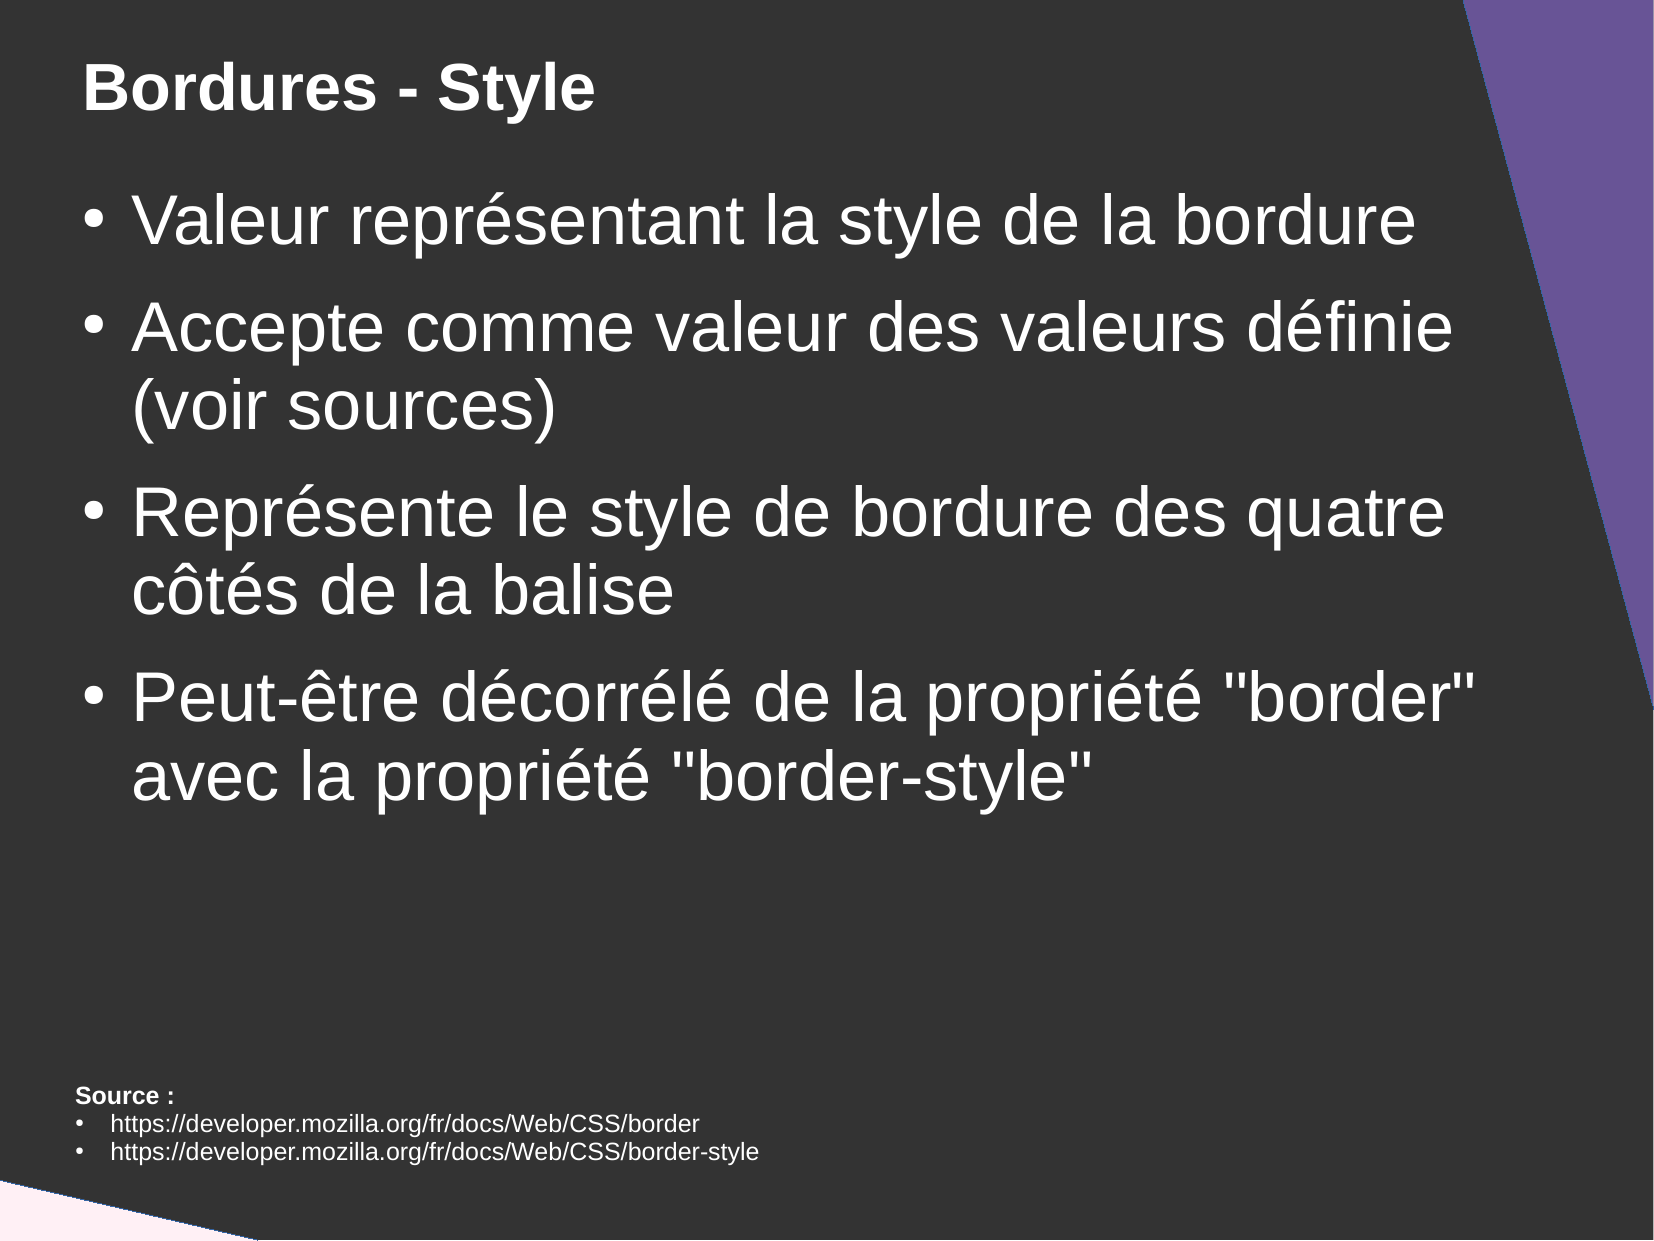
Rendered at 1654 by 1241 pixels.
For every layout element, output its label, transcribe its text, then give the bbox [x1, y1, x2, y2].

title Bordures - Style [82, 49, 1571, 130]
text_box [0, 1180, 262, 1241]
list Valeur représentant la style de la bordure Accepte comme valeur des valeurs définie (voir sources) Représente le style de bordure des quatre côtés de la balise Peut-être décorrélé de la propriété "border" avec la propriété "border-style" [64, 180, 1604, 815]
text_box [1463, 0, 1654, 710]
text_box Source : https://developer.mozilla.org/fr/docs/Web/CSS/border https://developer.mozilla.org/fr/docs/Web/CSS/border-style [60, 1074, 1546, 1217]
